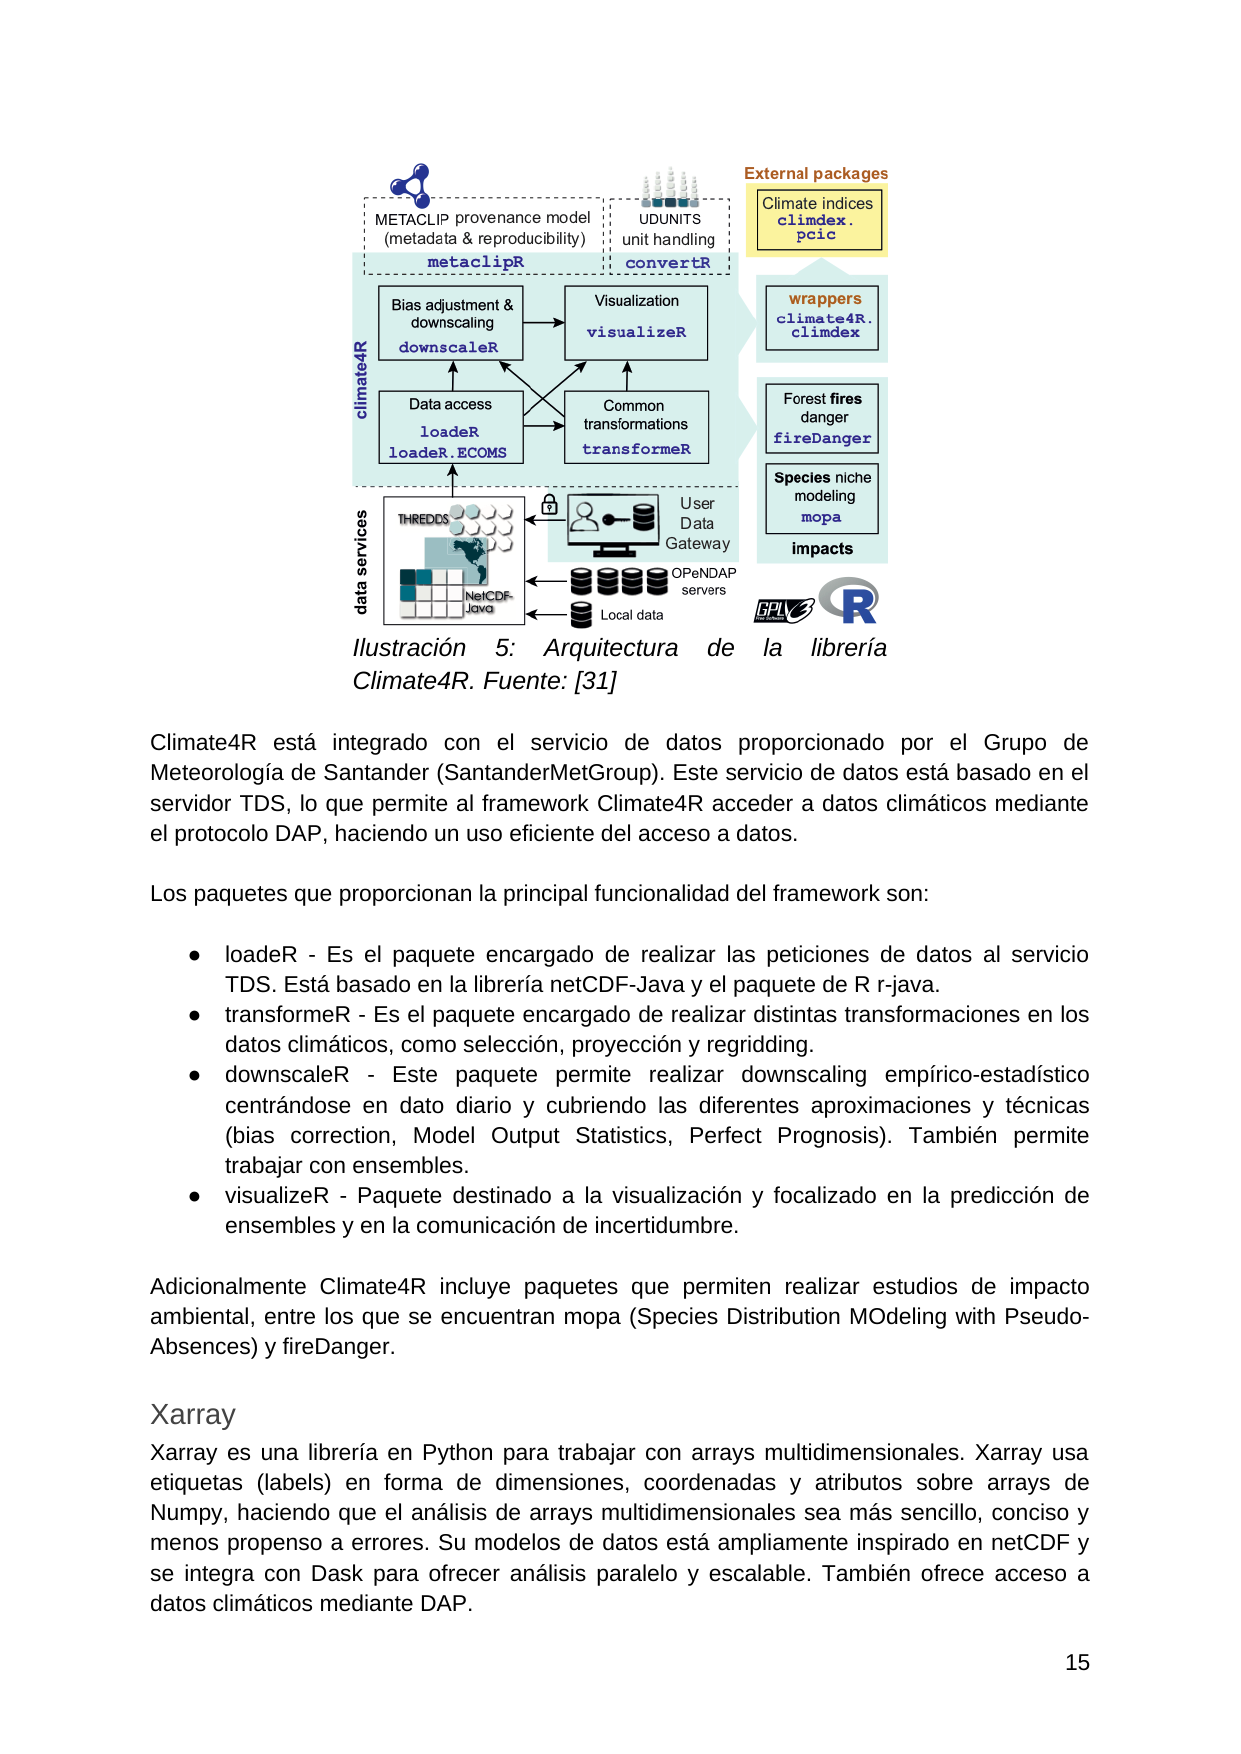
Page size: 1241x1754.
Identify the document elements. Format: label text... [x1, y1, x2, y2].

text Ilustración 5: Arquitectura de la librería Climate4R. Fuente: [31] [352, 629, 888, 695]
text Climate4R está integrado con el servicio de datos proporcionado por el Grupo de Meteorología de Santander (SantanderMetGroup). Este servicio de datos está basado en el servidor TDS, lo que permite al framework Climate4R acceder a datos climáticos mediante el protocolo DAP, haciendo un uso eficiente del acceso a datos. [150, 729, 1090, 846]
picture [352, 162, 888, 629]
text Adicionalmente Climate4R incluye paquetes que permiten realizar estudios de impacto ambiental, entre los que se encuentran mopa (Species Distribution MOdeling with Pseudo-Absences) y fireDanger. [150, 1273, 1090, 1359]
list loadeR - Es el paquete encargado de realizar las peticiones de datos al servicio TDS. Está basado en la librería netCDF-Java y el paquete de R r-java. [187, 941, 1090, 997]
list downscaleR - Este paquete permite realizar downscaling empírico-estadístico centrándose en dato diario y cubriendo las diferentes aproximaciones y técnicas (bias correction, Model Output Statistics, Perfect Prognosis). También permite trabajar con ensembles. [187, 1061, 1090, 1178]
list transformeR - Es el paquete encargado de realizar distintas transformaciones en los datos climáticos, como selección, proyección y regridding. [187, 1001, 1090, 1057]
subtitle Xarray [150, 1397, 1090, 1430]
text Los paquetes que proporcionan la principal funcionalidad del framework son: [150, 880, 1090, 906]
text Xarray es una librería en Python para trabajar con arrays multidimensionales. Xarray usa etiquetas (labels) en forma de dimensiones, coordenadas y atributos sobre arrays de Numpy, haciendo que el análisis de arrays multidimensionales sea más sencillo, conciso y menos propenso a errores. Su modelos de datos está ampliamente inspirado en netCDF y se integra con Dask para ofrecer análisis paralelo y escalable. También ofrece acceso a datos climáticos mediante DAP. [150, 1439, 1090, 1616]
list visualizeR - Paquete destinado a la visualización y focalizado en la predicción de ensembles y en la comunicación de incertidumbre. [187, 1182, 1090, 1239]
